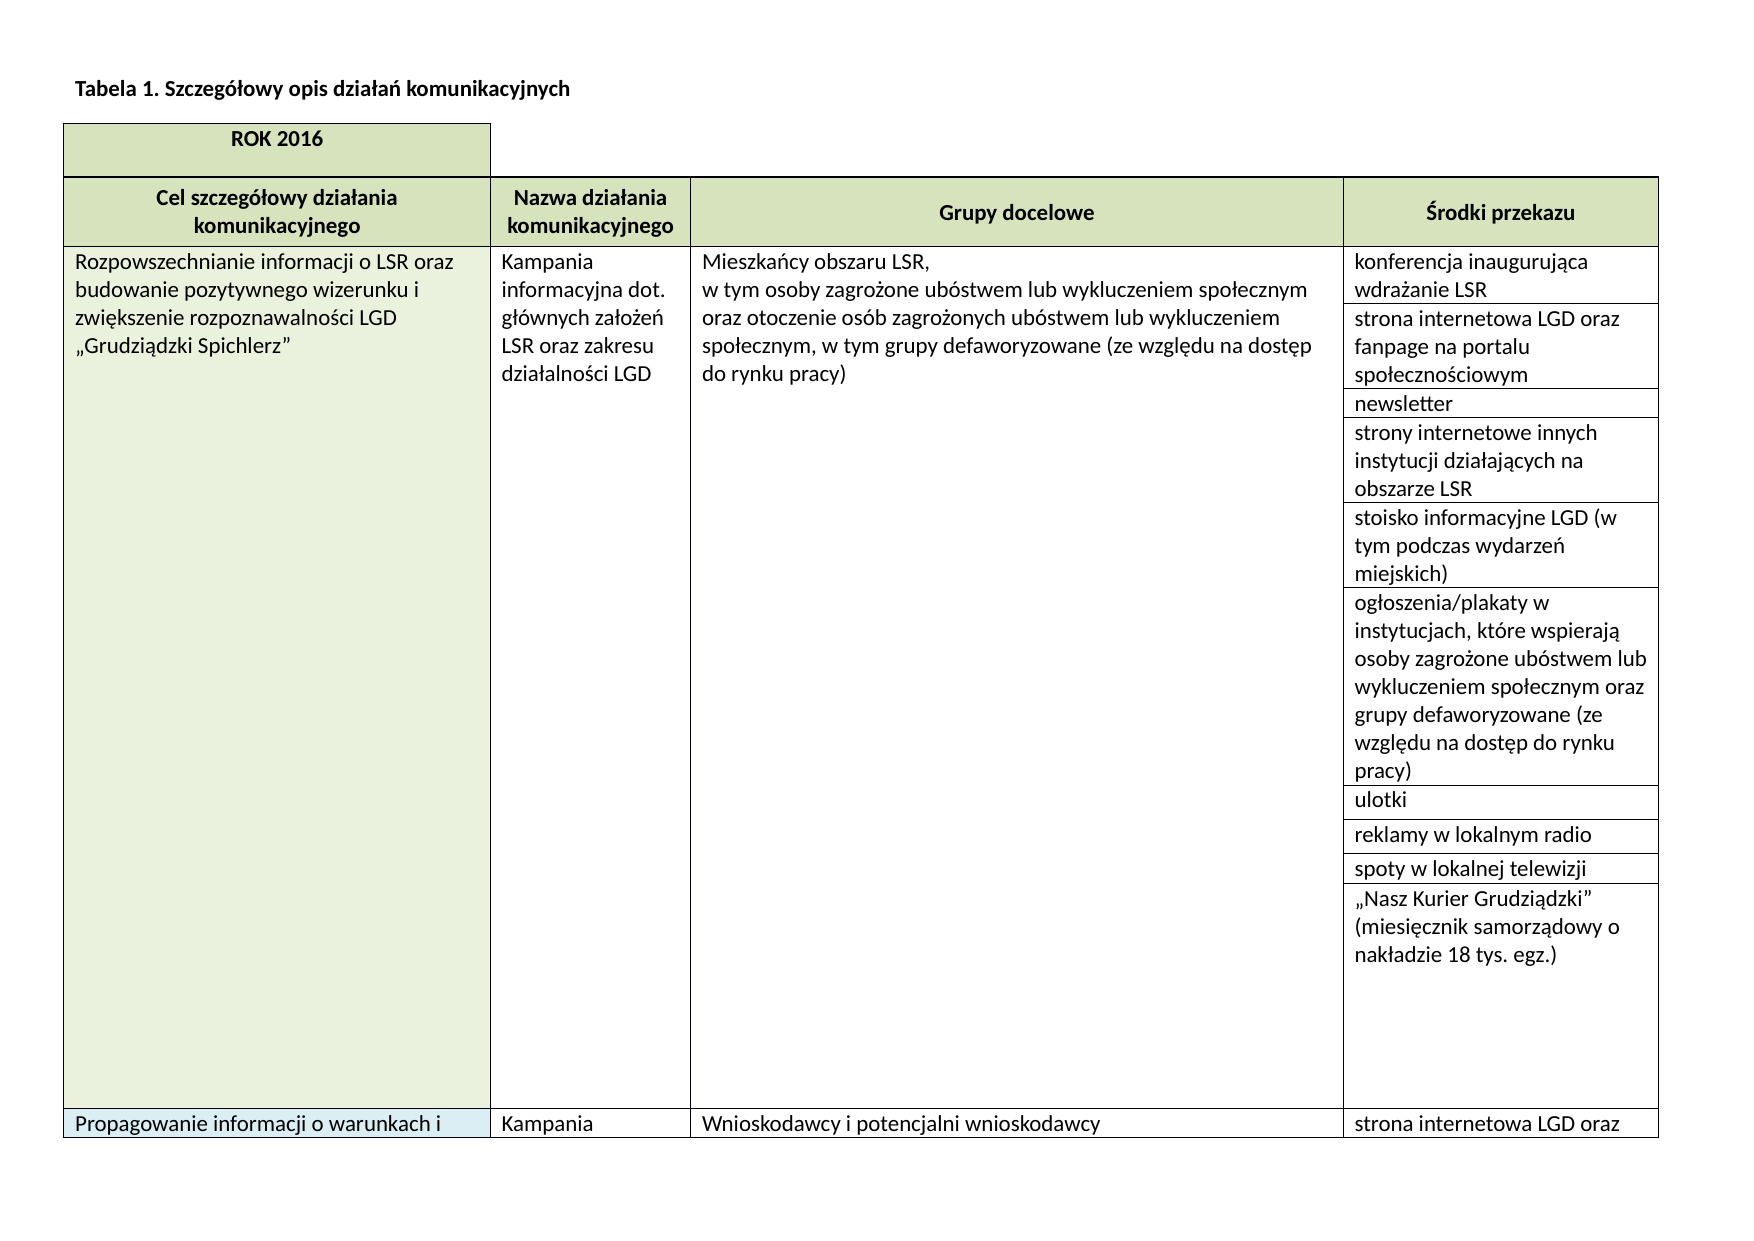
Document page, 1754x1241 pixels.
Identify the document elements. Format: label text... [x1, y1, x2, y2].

table_cell strona internetowa LGD oraz [1344, 1109, 1658, 1137]
table_cell stoisko informacyjne LGD (w tym podczas wydarzeń miejskich) [1344, 503, 1658, 587]
table_cell Nazwa działania komunikacyjnego [491, 178, 690, 246]
table_cell „Nasz Kurier Grudziądzki” (miesięcznik samorządowy o nakładzie 18 tys. egz.) [1344, 884, 1658, 1108]
table_cell reklamy w lokalnym radio [1344, 820, 1658, 853]
table_cell spoty w lokalnej telewizji [1344, 854, 1658, 883]
table_cell ogłoszenia/plakaty w instytucjach, które wspierają osoby zagrożone ubóstwem lub wykluczeniem społecznym oraz grupy defaworyzowane (ze względu na dostęp do rynku pracy) [1344, 588, 1658, 784]
table_cell strona internetowa LGD oraz fanpage na portalu społecznościowym [1344, 304, 1658, 388]
table_cell Kampania informacyjna dot. głównych założeń LSR oraz zakresu działalności LGD [491, 247, 690, 1108]
table_cell Propagowanie informacji o warunkach i [64, 1109, 490, 1137]
table_cell Cel szczegółowy działania komunikacyjnego [64, 178, 490, 246]
table_cell newsletter [1344, 389, 1658, 417]
table_cell Wnioskodawcy i potencjalni wnioskodawcy [691, 1109, 1343, 1137]
table_cell Rozpowszechnianie informacji o LSR oraz budowanie pozytywnego wizerunku i zwiększenie rozpoznawalności LGD „Grudziądzki Spichlerz” [64, 247, 490, 1108]
text Tabela 1. Szczegółowy opis działań komunikacyjnych [75, 74, 1679, 102]
table_cell ulotki [1344, 786, 1658, 819]
table_header [491, 123, 1658, 176]
table_cell strony internetowe innych instytucji działających na obszarze LSR [1344, 418, 1658, 502]
table_cell Mieszkańcy obszaru LSR, w tym osoby zagrożone ubóstwem lub wykluczeniem społecznym oraz otoczenie osób zagrożonych ubóstwem lub wykluczeniem społecznym, w tym grupy defaworyzowane (ze względu na dostęp do rynku pracy) [691, 247, 1343, 1108]
table_header ROK 2016 [64, 124, 490, 176]
table_cell Środki przekazu [1344, 178, 1658, 246]
table_cell Grupy docelowe [691, 178, 1343, 246]
table_cell Kampania [491, 1109, 690, 1137]
table_cell konferencja inaugurująca wdrażanie LSR [1344, 247, 1658, 303]
